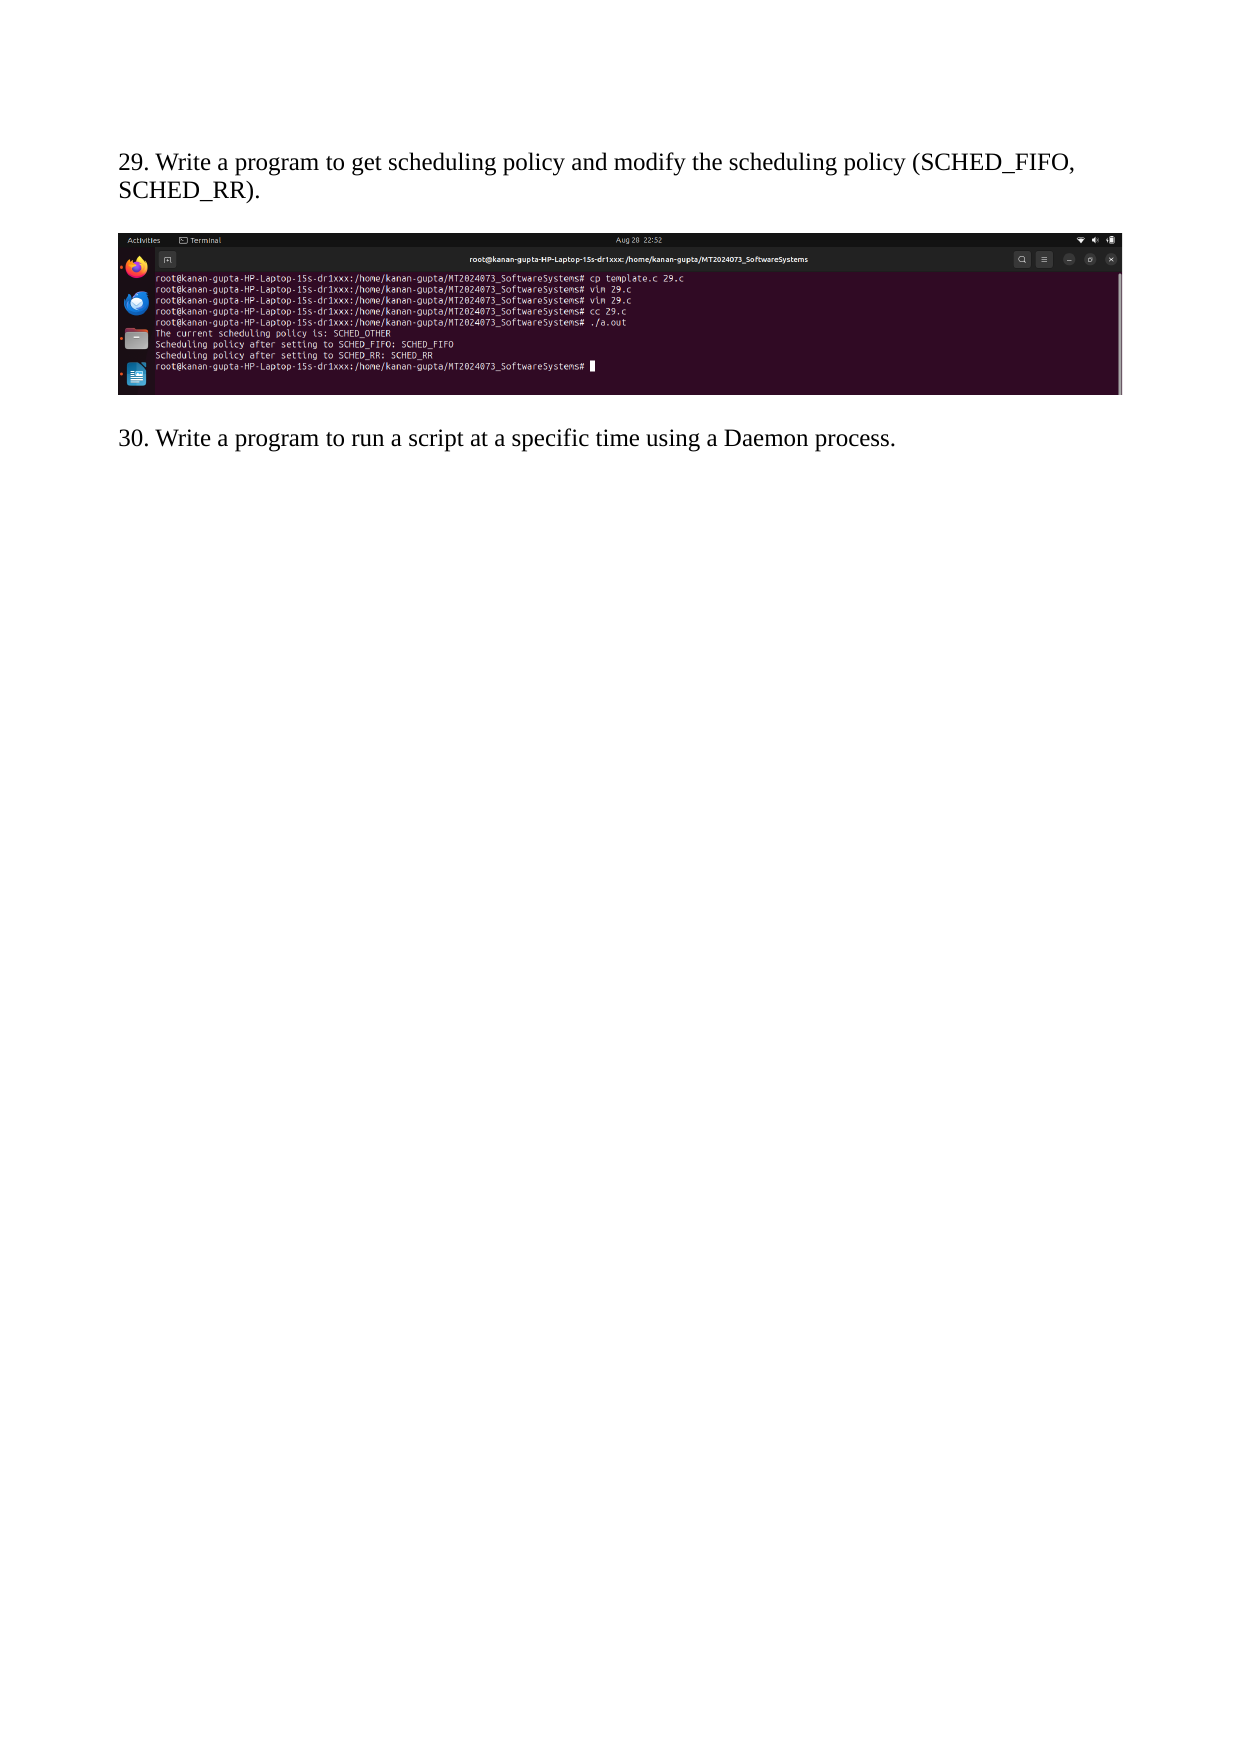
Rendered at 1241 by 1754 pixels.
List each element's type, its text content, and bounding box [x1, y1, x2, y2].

text 29. Write a program to get scheduling policy and modify the scheduling policy (SCHED_FIFO, [118, 118, 1122, 176]
text SCHED_RR). [118, 176, 1122, 204]
text 30. Write a program to run a script at a specific time using a Daemon process. [118, 234, 1122, 452]
